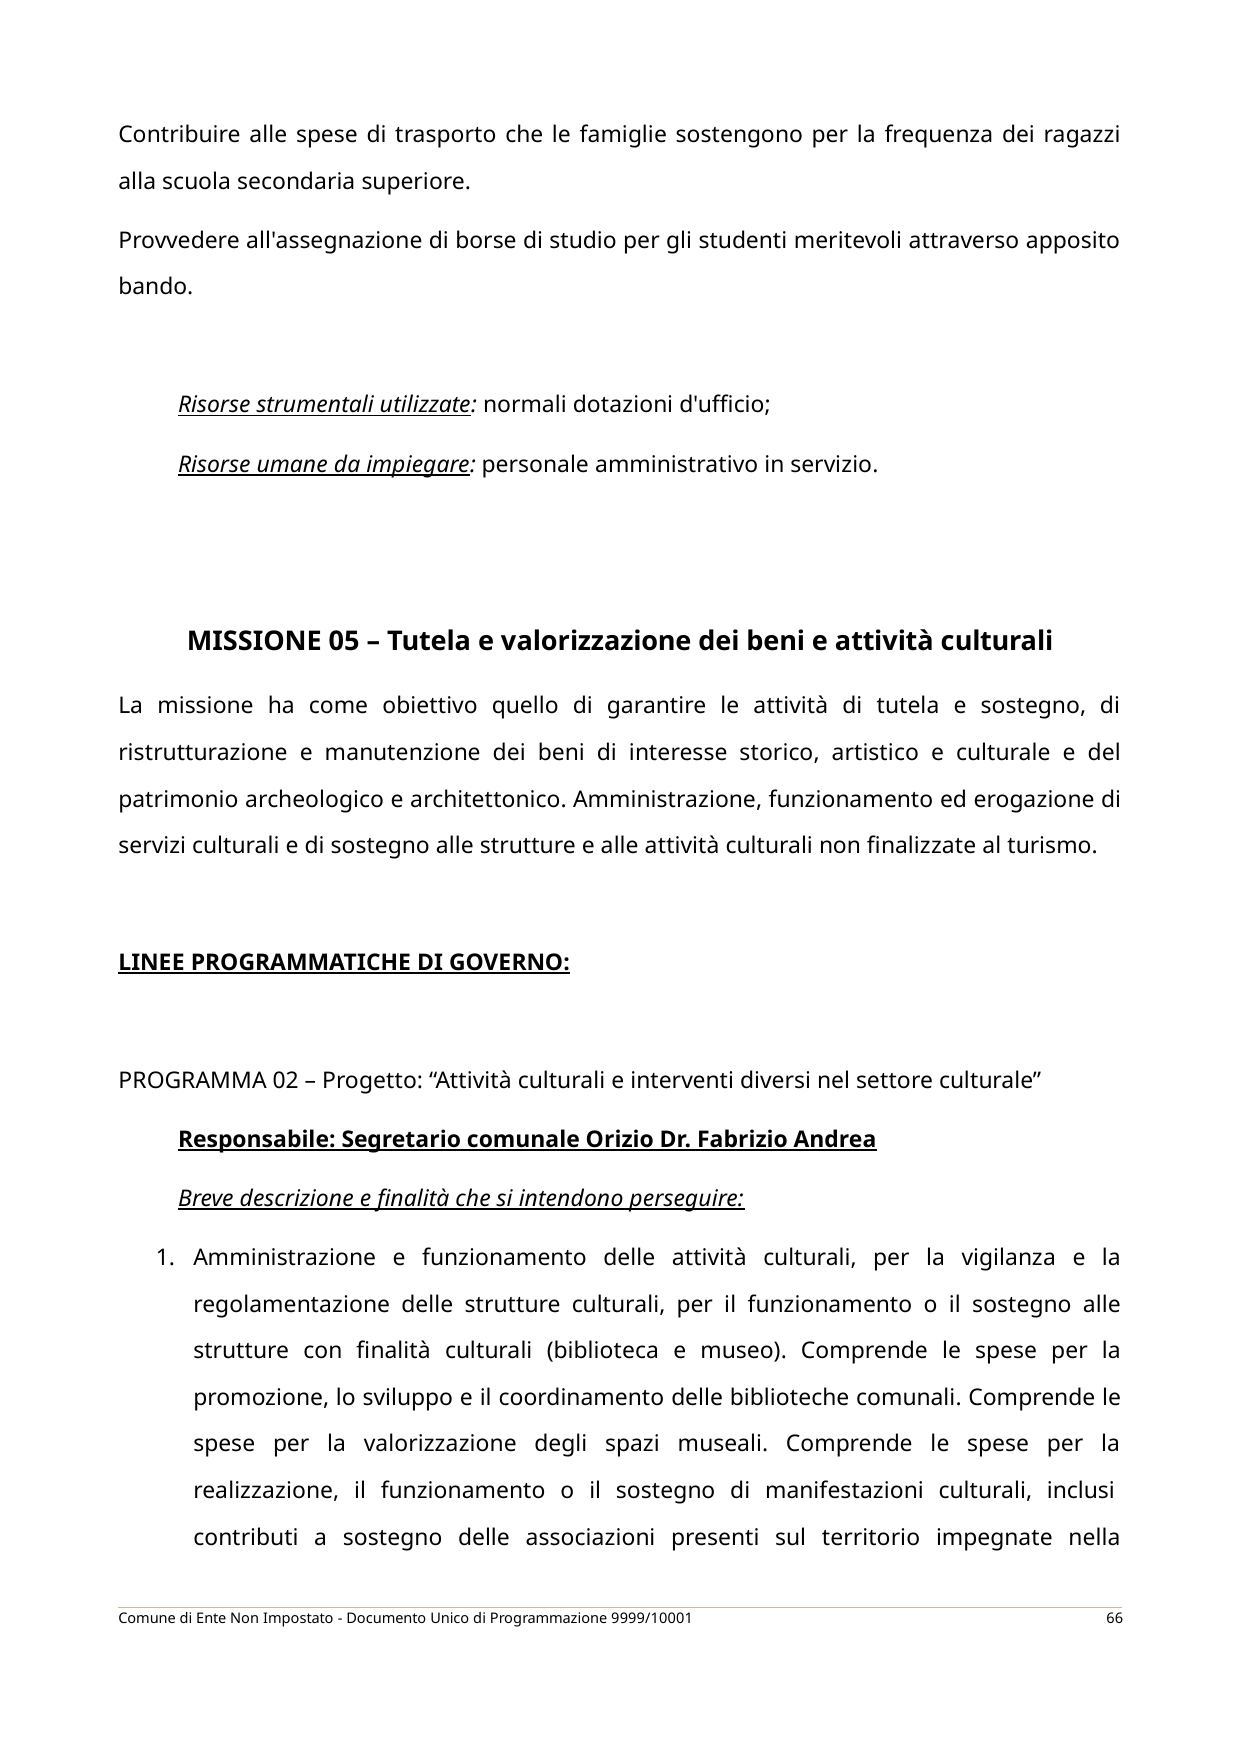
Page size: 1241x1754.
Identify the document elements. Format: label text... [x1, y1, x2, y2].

text Contribuire alle spese di trasporto che le famiglie sostengono per la frequenza dei ragazzi alla scuola secondaria superiore. [118, 118, 1122, 196]
text Responsabile: Segretario comunale Orizio Dr. Fabrizio Andrea [122, 1123, 1122, 1154]
text LINEE PROGRAMMATICHE DI GOVERNO: [118, 946, 1122, 977]
text Breve descrizione e finalità che si intendono perseguire: [122, 1182, 1122, 1213]
list Amministrazione e funzionamento delle attività culturali, per la vigilanza e la regolamentazione delle strutture culturali, per il funzionamento o il sostegno alle strutture con finalità culturali (biblioteca e museo). Comprende le spese per la promozione, lo sviluppo e il coordinamento delle biblioteche comunali. Comprende le spese per la valorizzazione degli spazi museali. Comprende le spese per la realizzazione, il funzionamento o il sostegno di manifestazioni culturali, inclusi contributi a sostegno delle associazioni presenti sul territorio impegnate nella [156, 1241, 1122, 1551]
text Risorse umane da impiegare: personale amministrativo in servizio. [122, 447, 1122, 478]
text La missione ha come obiettivo quello di garantire le attività di tutela e sostegno, di ristrutturazione e manutenzione dei beni di interesse storico, artistico e culturale e del patrimonio archeologico e architettonico. Amministrazione, funzionamento ed erogazione di servizi culturali e di sostegno alle strutture e alle attività culturali non finalizzate al turismo. [118, 689, 1122, 860]
text PROGRAMMA 02 – Progetto: “Attività culturali e interventi diversi nel settore culturale” [118, 1064, 1122, 1095]
text MISSIONE 05 – Tutela e valorizzazione dei beni e attività culturali [118, 622, 1122, 658]
text Provvedere all'assegnazione di borse di studio per gli studenti meritevoli attraverso apposito bando. [118, 224, 1122, 301]
text Risorse strumentali utilizzate: normali dotazioni d'ufficio; [122, 388, 1122, 419]
